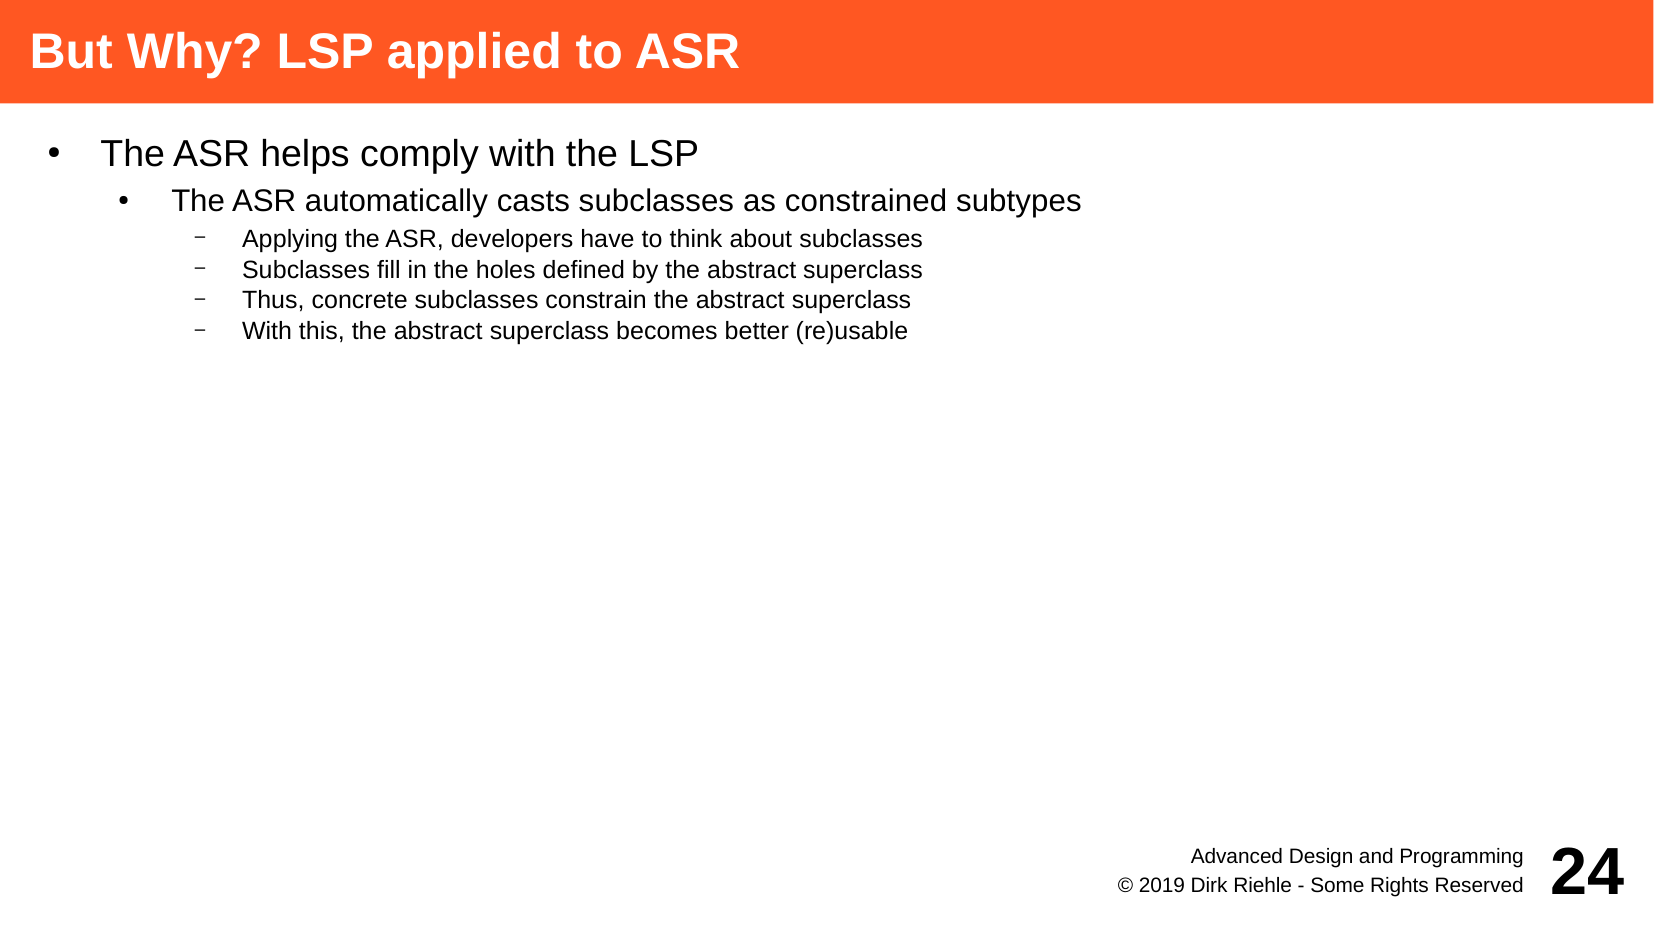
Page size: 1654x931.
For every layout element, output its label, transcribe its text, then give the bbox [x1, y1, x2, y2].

title But Why? LSP applied to ASR [0, 0, 1654, 104]
list The ASR helps comply with the LSP The ASR automatically casts subclasses as constrained subtypes Applying the ASR, developers have to think about subclasses Subclasses fill in the holes defined by the abstract superclass Thus, concrete subclasses constrain the abstract superclass With this, the abstract superclass becomes better (re)usable [29, 132, 1625, 813]
